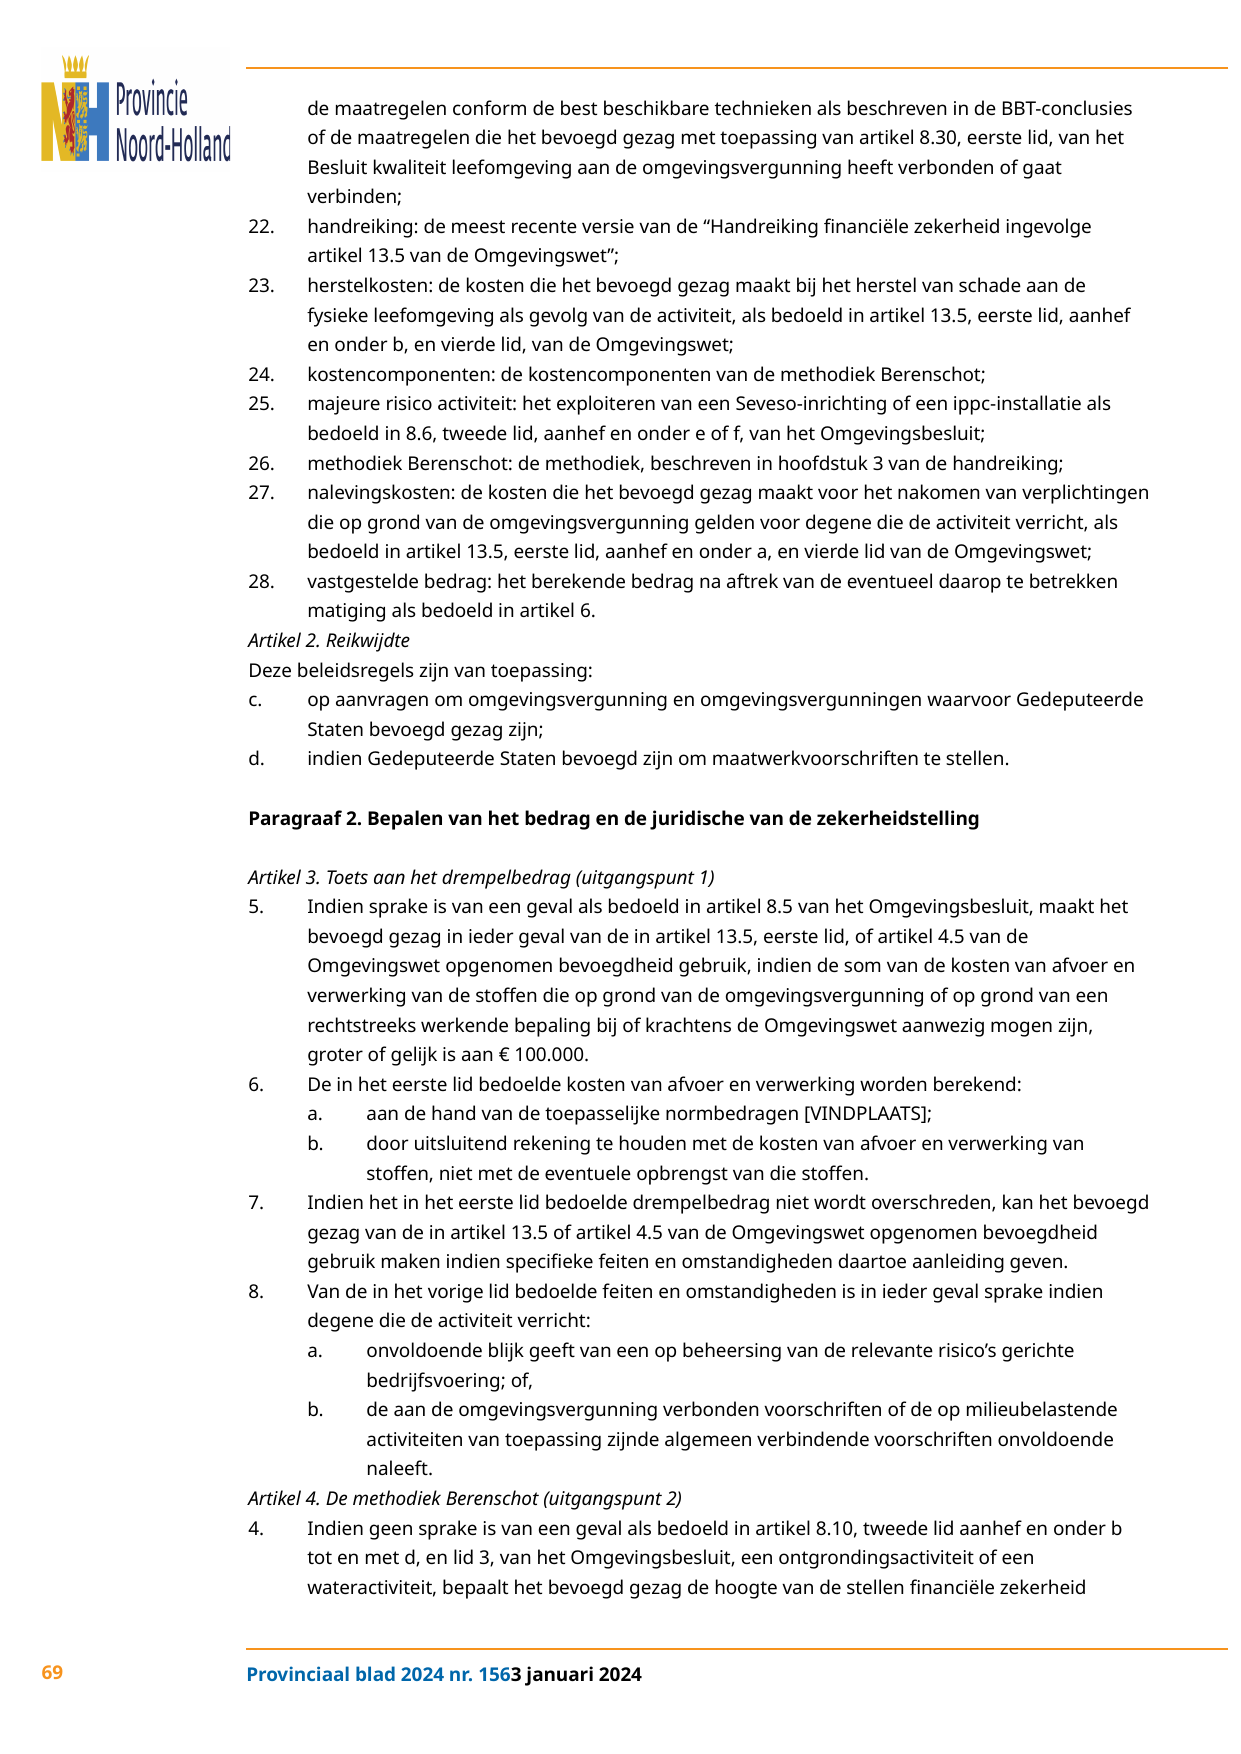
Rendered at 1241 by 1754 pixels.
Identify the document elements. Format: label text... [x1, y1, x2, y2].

list kostencomponenten: de kostencomponenten van de methodiek Berenschot; [248, 361, 1152, 387]
text Artikel 4. De methodiek Berenschot (uitgangspunt 2) [248, 1485, 1152, 1511]
list methodiek Berenschot: de methodiek, beschreven in hoofdstuk 3 van de handreiking; [248, 450, 1152, 476]
list handreiking: de meest recente versie van de “Handreiking financiële zekerheid ingevolge artikel 13.5 van de Omgevingswet”; [248, 213, 1152, 268]
list op aanvragen om omgevingsvergunning en omgevingsvergunningen waarvoor Gedeputeerde Staten bevoegd gezag zijn; [248, 686, 1152, 742]
text Deze beleidsregels zijn van toepassing: [248, 657, 1152, 683]
list majeure risico activiteit: het exploiteren van een Seveso-inrichting of een ippc-installatie als bedoeld in 8.6, tweede lid, aanhef en onder e of f, van het Omgevingsbesluit; [248, 391, 1152, 446]
picture [41, 47, 231, 172]
text Artikel 3. Toets aan het drempelbedrag (uitgangspunt 1) [248, 864, 1152, 890]
text Paragraaf 2. Bepalen van het bedrag en de juridische van de zekerheidstelling [248, 805, 1152, 831]
list De in het eerste lid bedoelde kosten van afvoer en verwerking worden berekend: [248, 1071, 1152, 1097]
list Van de in het vorige lid bedoelde feiten en omstandigheden is in ieder geval sprake indien degene die de activiteit verricht: [248, 1278, 1152, 1333]
list Indien sprake is van een geval als bedoeld in artikel 8.5 van het Omgevingsbesluit, maakt het bevoegd gezag in ieder geval van de in artikel 13.5, eerste lid, of artikel 4.5 van de Omgevingswet opgenomen bevoegdheid gebruik, indien de som van de kosten van afvoer en verwerking van de stoffen die op grond van de omgevingsvergunning of op grond van een rechtstreeks werkende bepaling bij of krachtens de Omgevingswet aanwezig mogen zijn, groter of gelijk is aan € 100.000. [248, 893, 1152, 1067]
list onvoldoende blijk geeft van een op beheersing van de relevante risico’s gerichte bedrijfsvoering; of, [307, 1337, 1152, 1393]
list door uitsluitend rekening te houden met de kosten van afvoer en verwerking van stoffen, niet met de eventuele opbrengst van die stoffen. [307, 1130, 1152, 1186]
list vastgestelde bedrag: het berekende bedrag na aftrek van de eventueel daarop te betrekken matiging als bedoeld in artikel 6. [248, 568, 1152, 623]
list Indien geen sprake is van een geval als bedoeld in artikel 8.10, tweede lid aanhef en onder b tot en met d, en lid 3, van het Omgevingsbesluit, een ontgrondingsactiviteit of een wateractiviteit, bepaalt het bevoegd gezag de hoogte van de stellen financiële zekerheid [248, 1515, 1152, 1600]
text Artikel 2. Reikwijdte [248, 627, 1152, 653]
list herstelkosten: de kosten die het bevoegd gezag maakt bij het herstel van schade aan de fysieke leefomgeving als gevolg van de activiteit, als bedoeld in artikel 13.5, eerste lid, aanhef en onder b, en vierde lid, van de Omgevingswet; [248, 272, 1152, 357]
list indien Gedeputeerde Staten bevoegd zijn om maatwerkvoorschriften te stellen. [248, 746, 1152, 771]
list de aan de omgevingsvergunning verbonden voorschriften of de op milieubelastende activiteiten van toepassing zijnde algemeen verbindende voorschriften onvoldoende naleeft. [307, 1396, 1152, 1481]
list nalevingskosten: de kosten die het bevoegd gezag maakt voor het nakomen van verplichtingen die op grond van de omgevingsvergunning gelden voor degene die de activiteit verricht, als bedoeld in artikel 13.5, eerste lid, aanhef en onder a, en vierde lid van de Omgevingswet; [248, 479, 1152, 564]
list de maatregelen conform de best beschikbare technieken als beschreven in de BBT-conclusies of de maatregelen die het bevoegd gezag met toepassing van artikel 8.30, eerste lid, van het Besluit kwaliteit leefomgeving aan de omgevingsvergunning heeft verbonden of gaat verbinden; [248, 95, 1152, 209]
list aan de hand van de toepasselijke normbedragen [VINDPLAATS]; [307, 1101, 1152, 1126]
list Indien het in het eerste lid bedoelde drempelbedrag niet wordt overschreden, kan het bevoegd gezag van de in artikel 13.5 of artikel 4.5 van de Omgevingswet opgenomen bevoegdheid gebruik maken indien specifieke feiten en omstandigheden daartoe aanleiding geven. [248, 1189, 1152, 1274]
